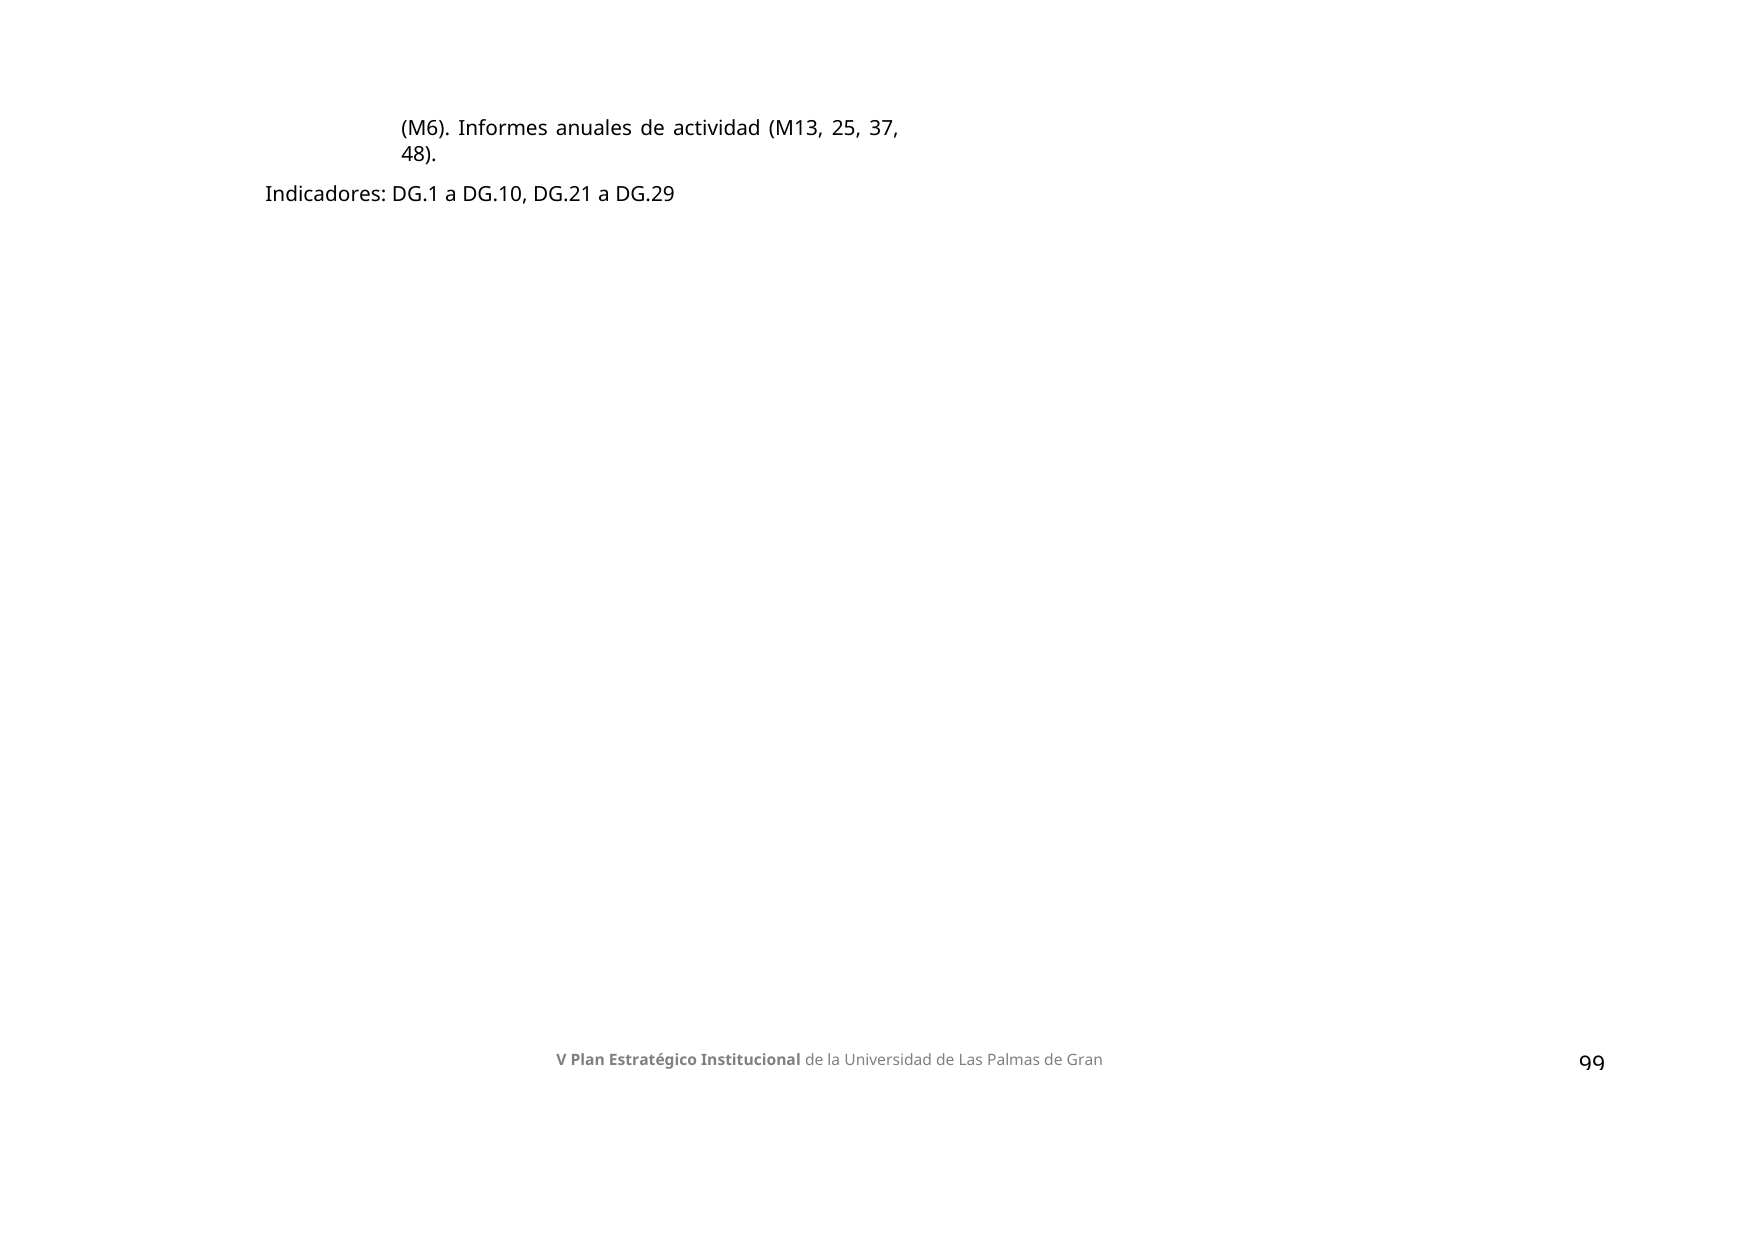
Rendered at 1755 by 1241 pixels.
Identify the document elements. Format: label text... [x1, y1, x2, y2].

text (M6). Informes anuales de actividad (M13, 25, 37, 48). [401, 114, 899, 167]
text Indicadores: DG.1 a DG.10, DG.21 a DG.29 [265, 179, 1619, 208]
